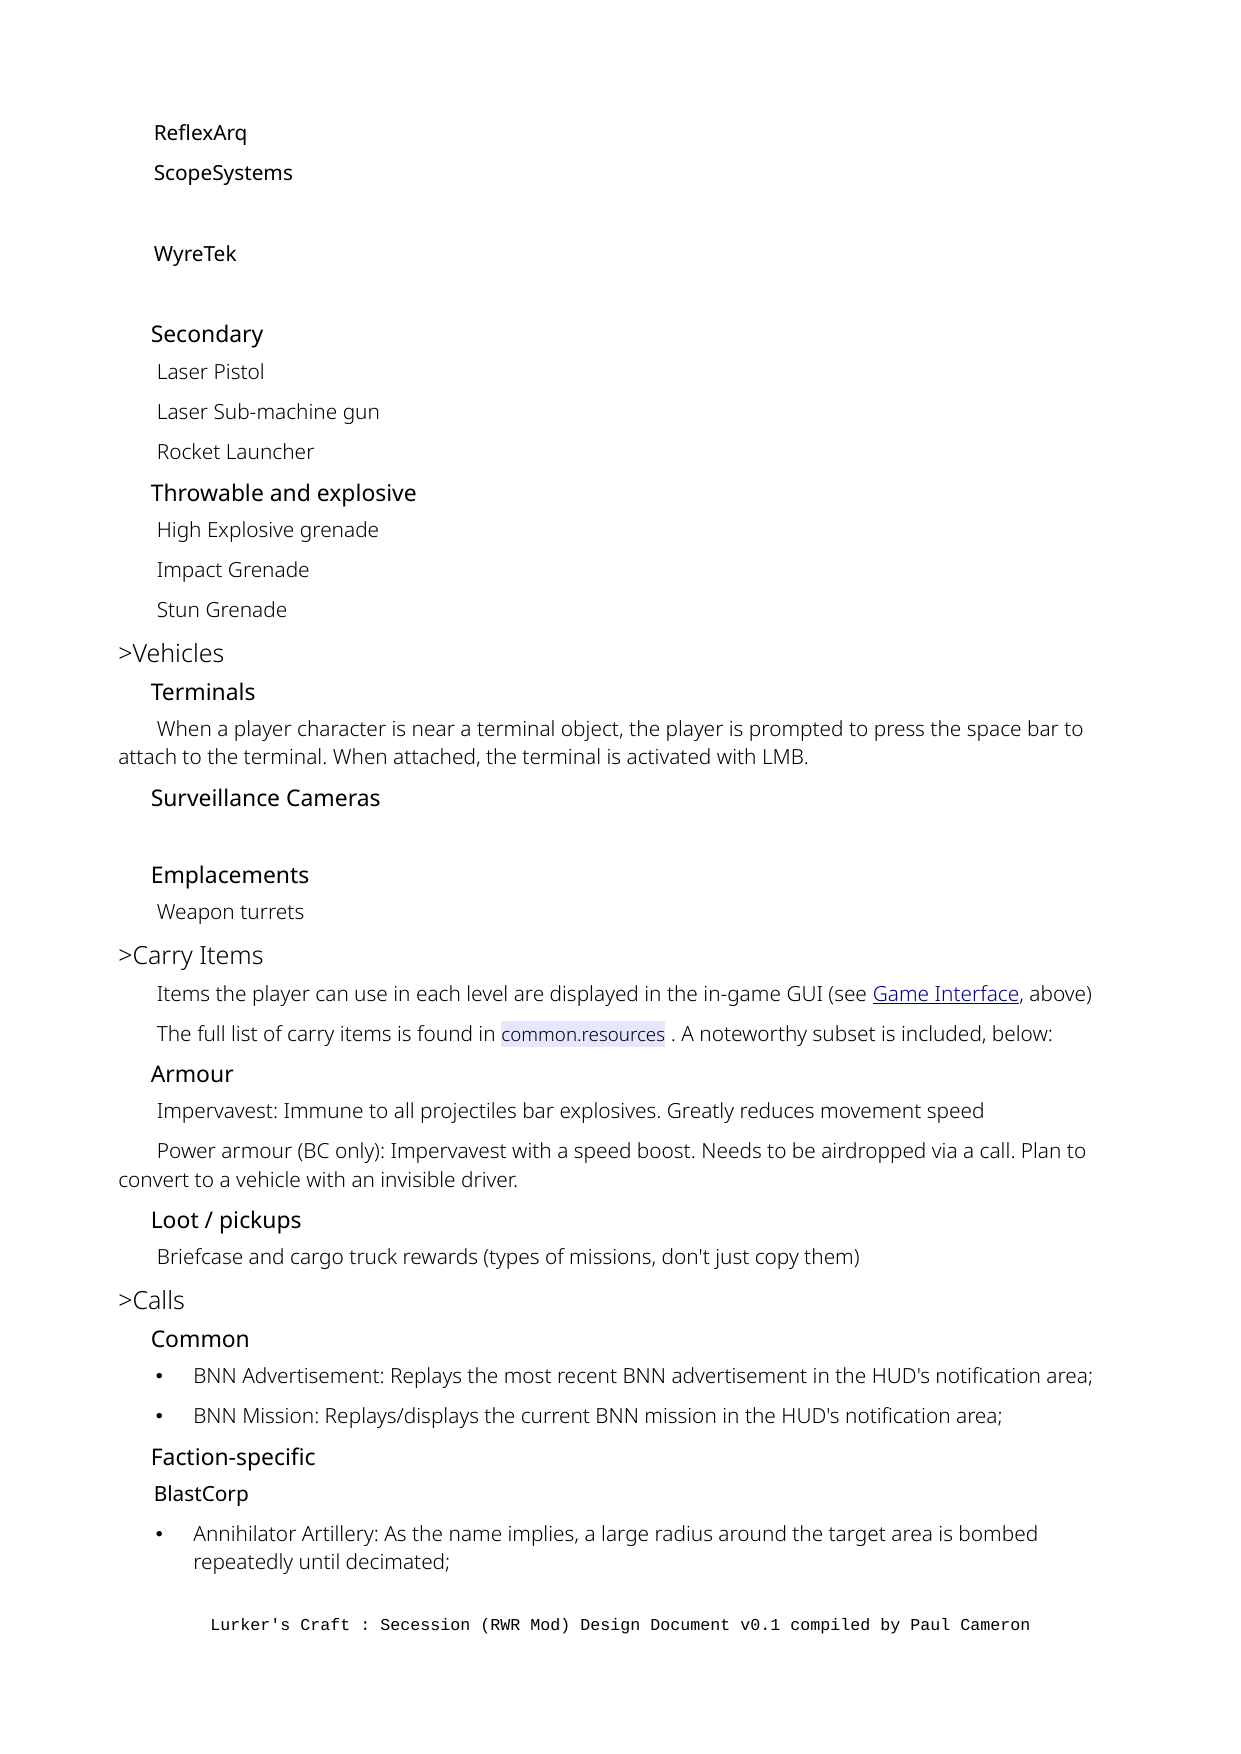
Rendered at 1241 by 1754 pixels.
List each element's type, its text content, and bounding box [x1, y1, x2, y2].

subtitle BlastCorp [153, 1479, 1122, 1507]
subtitle Terminals [142, 676, 1122, 707]
subtitle ReflexArq [153, 118, 1122, 147]
text Impervavest: Immune to all projectiles bar explosives. Greatly reduces movement speed [118, 1096, 1122, 1125]
subtitle >Carry Items [118, 937, 1122, 972]
text Briefcase and cargo truck rewards (types of missions, don't just copy them) [118, 1242, 1122, 1271]
text Stun Grenade [118, 595, 1122, 624]
subtitle ScopeSystems [153, 158, 1122, 187]
subtitle Armour [142, 1058, 1122, 1089]
subtitle Common [142, 1323, 1122, 1354]
text Laser Pistol [118, 357, 1122, 385]
subtitle WyreTek [153, 239, 1122, 267]
subtitle Throwable and explosive [142, 476, 1122, 508]
text Items the player can use in each level are displayed in the in-game GUI (see Game Interface, above) [118, 979, 1122, 1007]
list BNN Mission: Replays/displays the current BNN mission in the HUD's notification area; [156, 1401, 1122, 1430]
text When a player character is near a terminal object, the player is prompted to press the space bar to attach to the terminal. When attached, the terminal is activated with LMB. [118, 714, 1122, 771]
text The full list of carry items is found in common.resources . A noteworthy subset is included, below: [118, 1019, 1122, 1047]
text Laser Sub-machine gun [118, 397, 1122, 426]
subtitle Faction-specific [142, 1440, 1122, 1472]
list Annihilator Artillery: As the name implies, a large radius around the target area is bombed repeatedly until decimated; [156, 1519, 1122, 1576]
subtitle >Calls [118, 1283, 1122, 1317]
subtitle Surveillance Cameras [142, 781, 1122, 813]
subtitle >Vehicles [118, 636, 1122, 670]
list BNN Advertisement: Replays the most recent BNN advertisement in the HUD's notification area; [156, 1361, 1122, 1389]
subtitle Emplacements [142, 859, 1122, 890]
subtitle Secondary [142, 318, 1122, 350]
text Power armour (BC only): Impervavest with a speed boost. Needs to be airdropped via a call. Plan to convert to a vehicle with an invisible driver. [118, 1137, 1122, 1193]
text Weapon turrets [118, 897, 1122, 926]
text Impact Grenade [118, 555, 1122, 583]
text High Explosive grenade [118, 515, 1122, 543]
subtitle Loot / pickups [142, 1204, 1122, 1235]
text Rocket Launcher [118, 437, 1122, 466]
